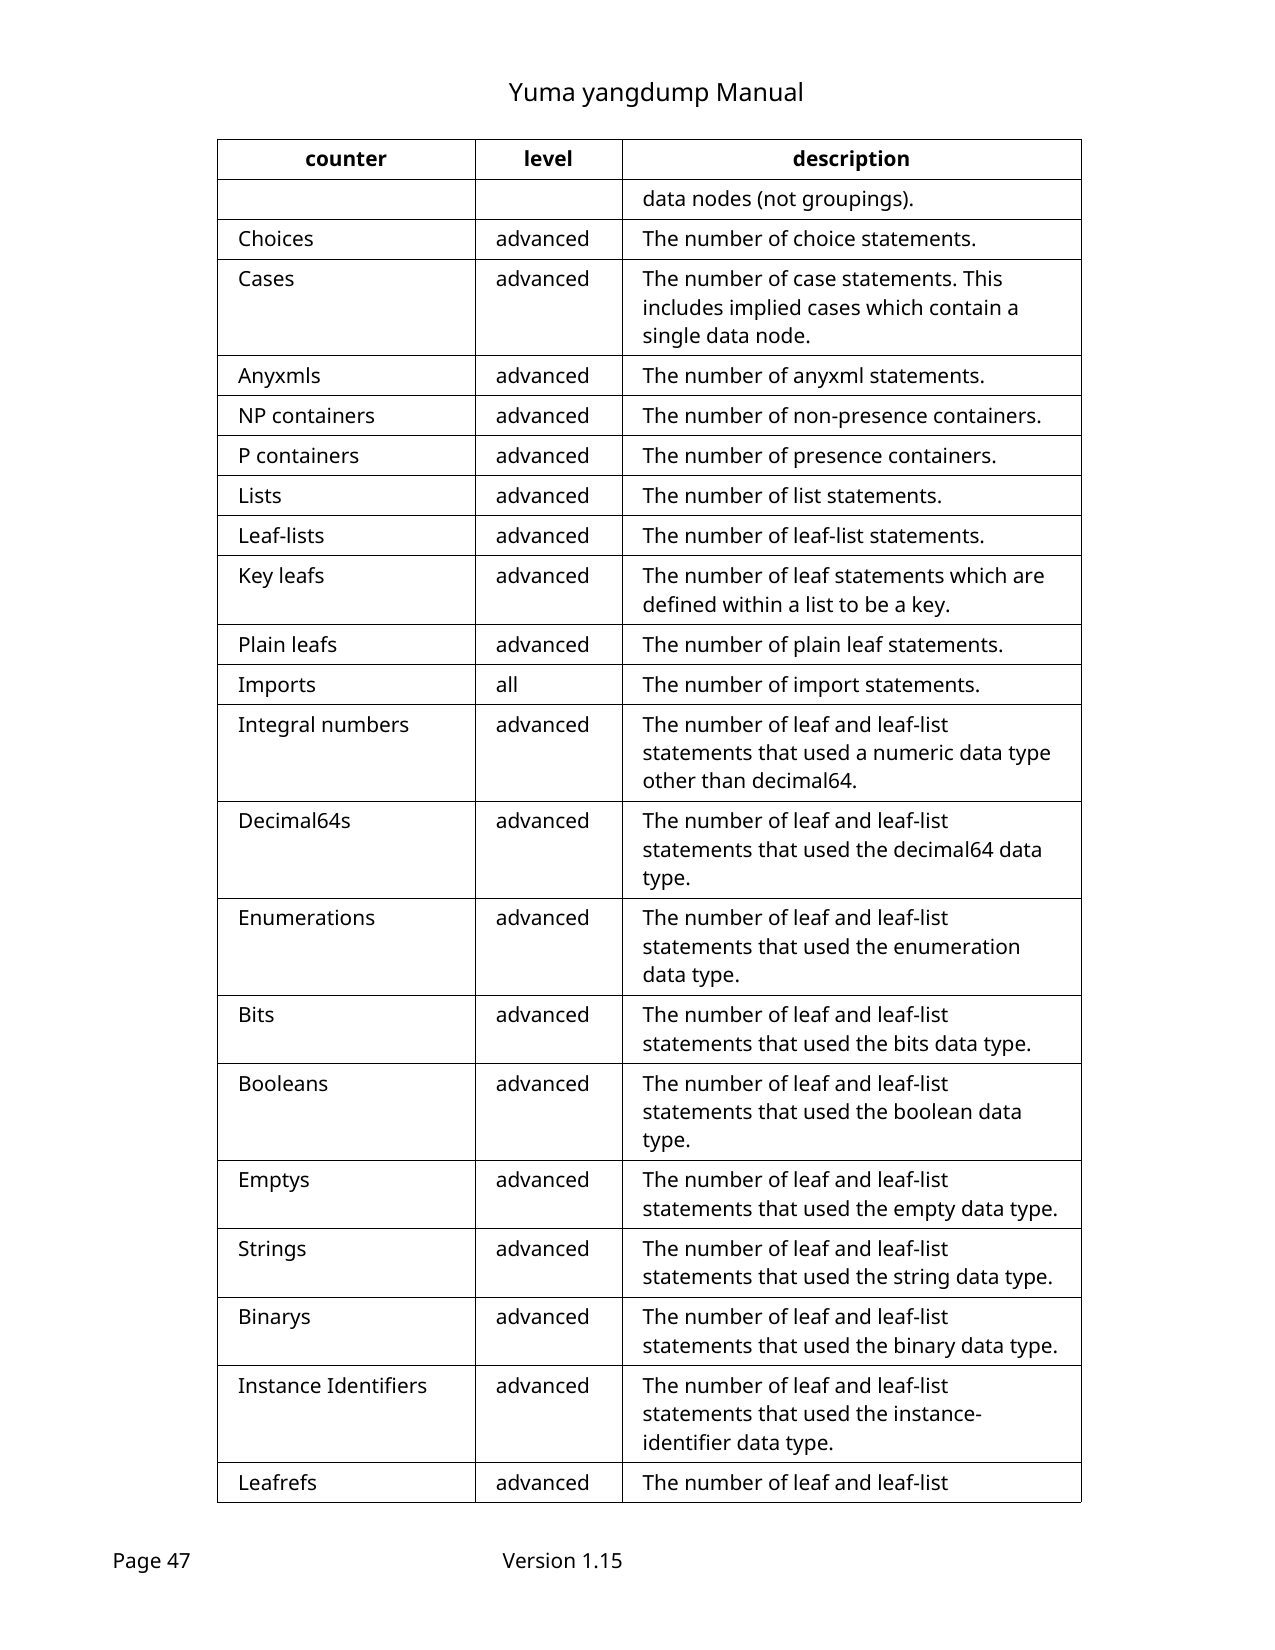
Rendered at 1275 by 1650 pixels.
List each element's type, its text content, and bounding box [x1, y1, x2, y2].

table_cell The number of leaf-list statements. [623, 516, 1081, 555]
table_cell data nodes (not groupings). [623, 180, 1081, 218]
table_cell Leafrefs [218, 1463, 475, 1502]
table_header counter [218, 140, 475, 178]
table_cell advanced [476, 625, 622, 664]
table_cell advanced [476, 705, 622, 801]
table_cell Bits [218, 996, 475, 1063]
table_cell Binarys [218, 1298, 475, 1365]
table_cell advanced [476, 1161, 622, 1228]
table_cell The number of leaf and leaf-list statements that used the binary data type. [623, 1298, 1081, 1365]
table_cell Plain leafs [218, 625, 475, 664]
table_cell advanced [476, 556, 622, 624]
table_cell The number of plain leaf statements. [623, 625, 1081, 664]
table_cell P containers [218, 436, 475, 475]
table_cell The number of non-presence containers. [623, 396, 1081, 435]
table_cell The number of choice statements. [623, 220, 1081, 258]
table_cell advanced [476, 476, 622, 515]
table_cell Booleans [218, 1064, 475, 1160]
table_cell The number of leaf and leaf-list statements that used the boolean data type. [623, 1064, 1081, 1160]
table_cell The number of leaf and leaf-list statements that used the bits data type. [623, 996, 1081, 1063]
table_cell advanced [476, 1298, 622, 1365]
table_cell advanced [476, 1463, 622, 1502]
table_cell The number of presence containers. [623, 436, 1081, 475]
table_cell Key leafs [218, 556, 475, 624]
table_cell The number of leaf and leaf-list statements that used the enumeration data type. [623, 899, 1081, 994]
table_cell The number of anyxml statements. [623, 356, 1081, 395]
table_cell advanced [476, 260, 622, 355]
table_cell The number of leaf and leaf-list statements that used the empty data type. [623, 1161, 1081, 1228]
table_cell Imports [218, 665, 475, 704]
table_cell The number of list statements. [623, 476, 1081, 515]
table_cell NP containers [218, 396, 475, 435]
table_cell The number of case statements. This includes implied cases which contain a single data node. [623, 260, 1081, 355]
table_cell Anyxmls [218, 356, 475, 395]
table_cell advanced [476, 1064, 622, 1160]
table_cell The number of leaf and leaf-list statements that used the instance-identifier data type. [623, 1366, 1081, 1462]
table_cell The number of leaf and leaf-list [623, 1463, 1081, 1502]
table_header description [623, 140, 1081, 178]
table_cell [476, 180, 622, 218]
table_cell advanced [476, 899, 622, 994]
table_header level [476, 140, 622, 178]
table_cell Integral numbers [218, 705, 475, 801]
table_cell The number of leaf and leaf-list statements that used the decimal64 data type. [623, 802, 1081, 898]
table_cell Lists [218, 476, 475, 515]
table_cell The number of leaf statements which are defined within a list to be a key. [623, 556, 1081, 624]
table_cell Choices [218, 220, 475, 258]
table_cell Strings [218, 1229, 475, 1297]
table_cell The number of leaf and leaf-list statements that used the string data type. [623, 1229, 1081, 1297]
table_cell Leaf-lists [218, 516, 475, 555]
table_cell advanced [476, 516, 622, 555]
table_cell Emptys [218, 1161, 475, 1228]
table_cell The number of leaf and leaf-list statements that used a numeric data type other than decimal64. [623, 705, 1081, 801]
table_cell advanced [476, 436, 622, 475]
table_cell advanced [476, 356, 622, 395]
table_cell advanced [476, 220, 622, 258]
table_cell all [476, 665, 622, 704]
table_cell Decimal64s [218, 802, 475, 898]
table_cell advanced [476, 1366, 622, 1462]
table_cell The number of import statements. [623, 665, 1081, 704]
table_cell Instance Identifiers [218, 1366, 475, 1462]
table_cell Enumerations [218, 899, 475, 994]
table_cell advanced [476, 802, 622, 898]
table_cell advanced [476, 1229, 622, 1297]
table_cell advanced [476, 996, 622, 1063]
table_cell Cases [218, 260, 475, 355]
table_cell advanced [476, 396, 622, 435]
table_cell [218, 180, 475, 218]
